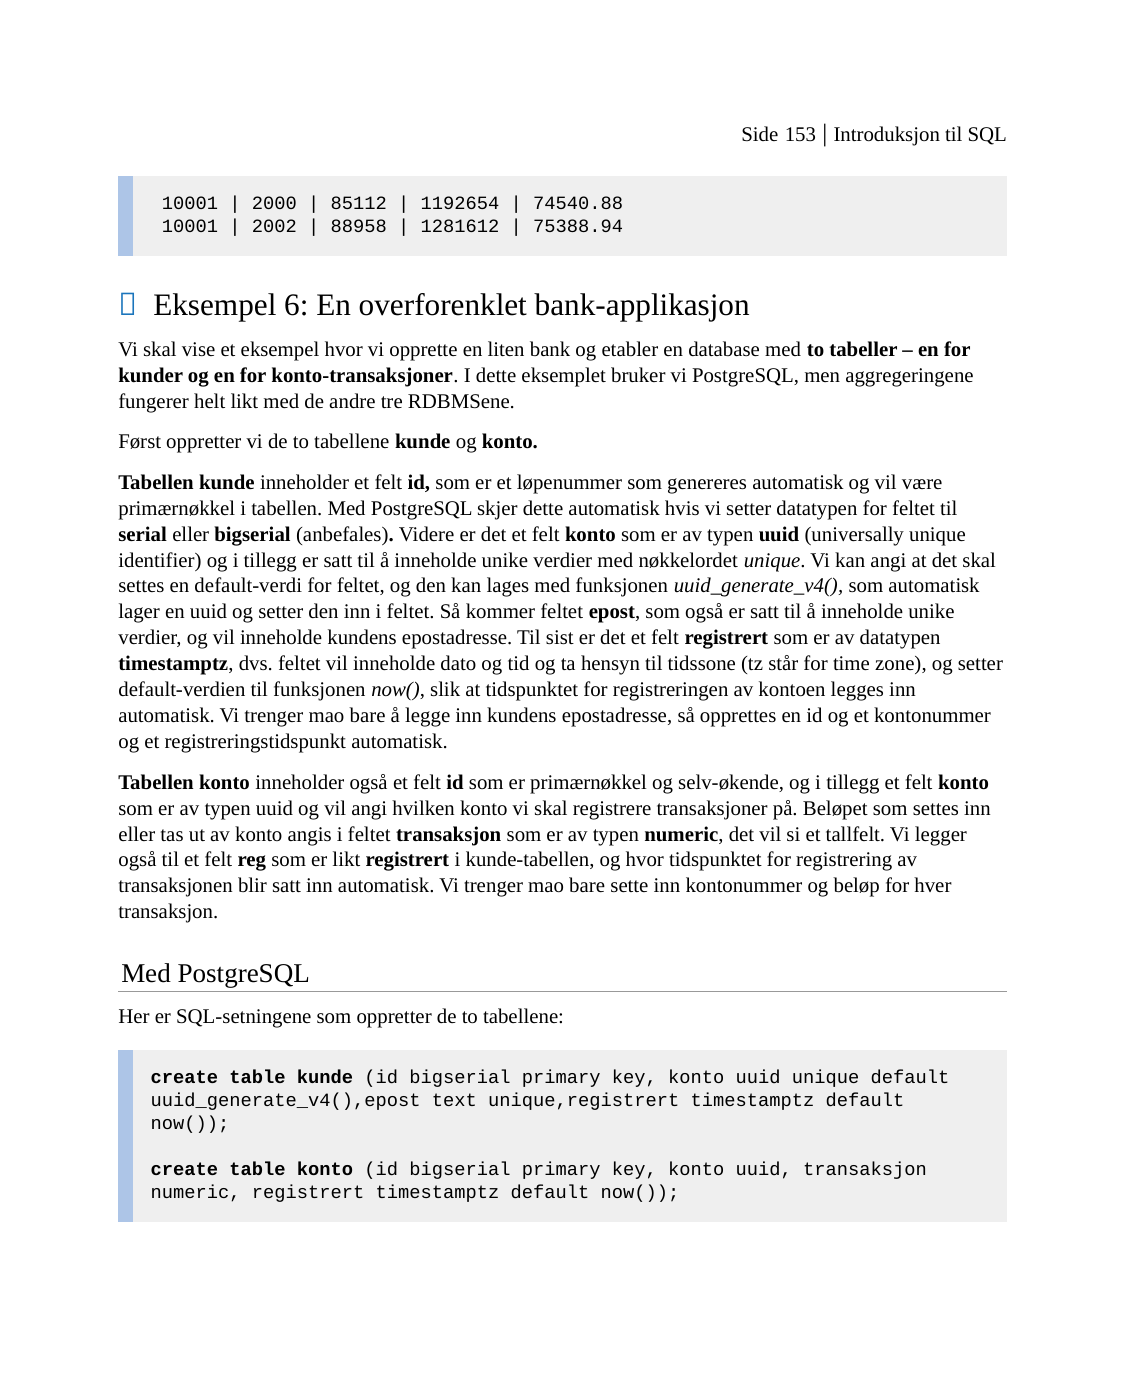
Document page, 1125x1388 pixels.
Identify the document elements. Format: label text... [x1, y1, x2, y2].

text Tabellen kunde inneholder et felt id, som er et løpenummer som genereres automatisk og vil være primærnøkkel i tabellen. Med PostgreSQL skjer dette automatisk hvis vi setter datatypen for feltet til serial eller bigserial (anbefales). Videre er det et felt konto som er av typen uuid (universally unique identifier) og i tillegg er satt til å inneholde unike verdier med nøkkelordet unique. Vi kan angi at det skal settes en default-verdi for feltet, og den kan lages med funksjonen uuid_generate_v4(), som automatisk lager en uuid og setter den inn i feltet. Så kommer feltet epost, som også er satt til å inneholde unike verdier, og vil inneholde kundens epostadresse. Til sist er det et felt registrert som er av datatypen timestamptz, dvs. feltet vil inneholde dato og tid og ta hensyn til tidssone (tz står for time zone), og setter default-verdien til funksjonen now(), slik at tidspunktet for registreringen av kontoen legges inn automatisk. Vi trenger mao bare å legge inn kundens epostadresse, så opprettes en id og et kontonummer og et registreringstidspunkt automatisk. [118, 470, 1007, 753]
text Tabellen konto inneholder også et felt id som er primærnøkkel og selv-økende, og i tillegg et felt konto som er av typen uuid og vil angi hvilken konto vi skal registrere transaksjoner på. Beløpet som settes inn eller tas ut av konto angis i feltet transaksjon som er av typen numeric, det vil si et tallfelt. Vi legger også til et felt reg som er likt registrert i kunde-tabellen, og hvor tidspunktet for registrering av transaksjonen blir satt inn automatisk. Vi trenger mao bare sette inn kontonummer og beløp for hver transaksjon. [118, 769, 1007, 923]
text Vi skal vise et eksempel hvor vi opprette en liten bank og etabler en database med to tabeller – en for kunder og en for konto-transaksjoner. I dette eksemplet bruker vi PostgreSQL, men aggregeringene fungerer helt likt med de andre tre RDBMSene. [118, 337, 1007, 413]
text Her er SQL-setningene som oppretter de to tabellene: [118, 1004, 1007, 1028]
subtitle  Eksempel 6: En overforenklet bank-applikasjon [118, 282, 1007, 324]
text create table kunde (id bigserial primary key, konto uuid unique default uuid_generate_v4(),epost text unique,registrert timestamptz default now()); create table konto (id bigserial primary key, konto uuid, transaksjon numeric, registrert timestamptz default now()); [133, 1050, 1007, 1222]
text 10001 | 2000 | 85112 | 1192654 | 74540.88 10001 | 2002 | 88958 | 1281612 | 75388.94 [133, 176, 1007, 256]
text Først oppretter vi de to tabellene kunde og konto. [118, 429, 1007, 453]
subtitle Med PostgreSQL [118, 954, 1007, 991]
